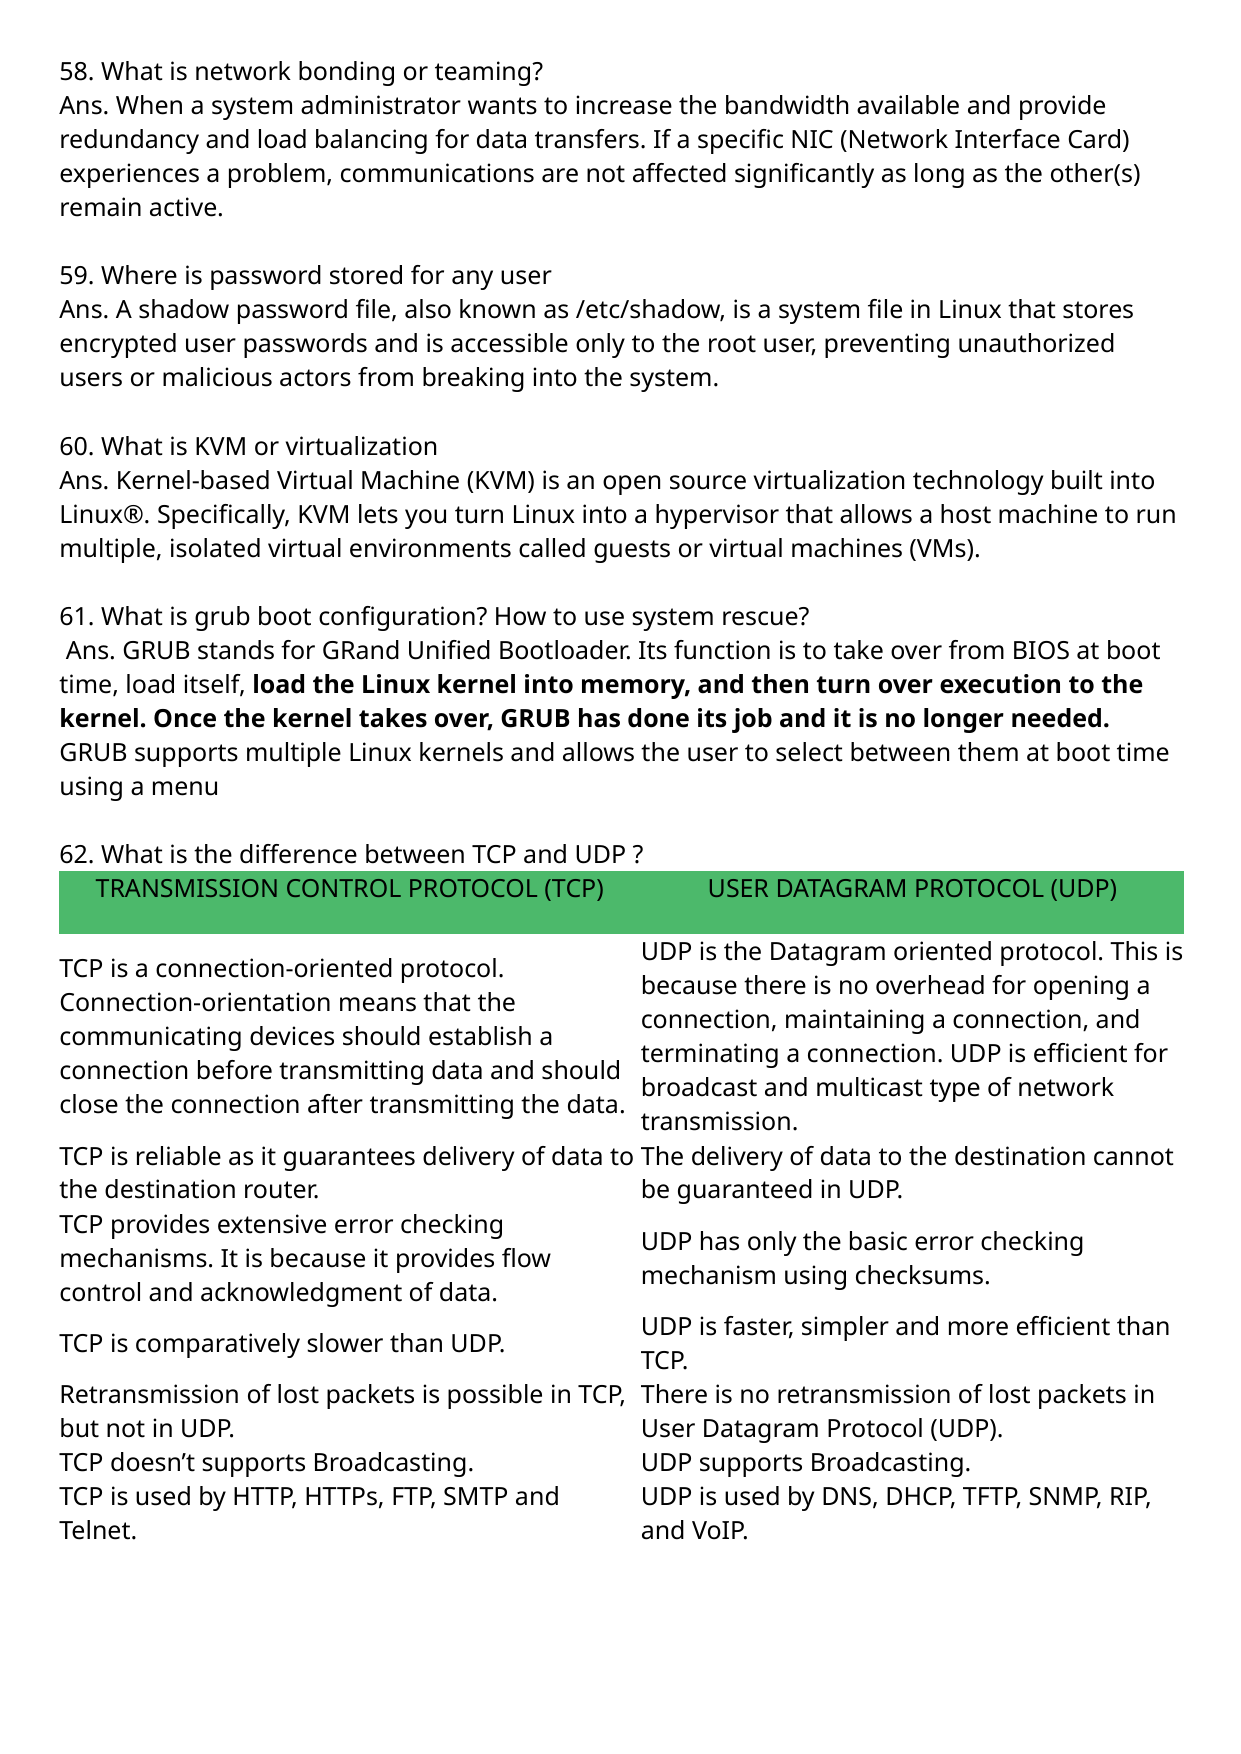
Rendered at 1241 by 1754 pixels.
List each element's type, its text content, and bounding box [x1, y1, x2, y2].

text Ans. GRUB stands for GRand Unified Bootloader. Its function is to take over from BIOS at boot time, load itself, load the Linux kernel into memory, and then turn over execution to the kernel. Once the kernel takes over, GRUB has done its job and it is no longer needed. [59, 633, 1184, 735]
table_cell TCP is reliable as it guarantees delivery of data to the destination router. [59, 1138, 641, 1206]
table_header USER DATAGRAM PROTOCOL (UDP) [641, 871, 1184, 934]
table_cell UDP is the Datagram oriented protocol. This is because there is no overhead for opening a connection, maintaining a connection, and terminating a connection. UDP is efficient for broadcast and multicast type of network transmission. [641, 934, 1184, 1138]
table_cell There is no retransmission of lost packets in User Datagram Protocol (UDP). [641, 1377, 1184, 1445]
table_cell TCP is used by HTTP, HTTPs, FTP, SMTP and Telnet. [59, 1479, 641, 1547]
table_cell Retransmission of lost packets is possible in TCP, but not in UDP. [59, 1377, 641, 1445]
table_cell TCP doesn’t supports Broadcasting. [59, 1445, 641, 1479]
text 62. What is the difference between TCP and UDP ? [59, 837, 1184, 871]
table_cell UDP is used by DNS, DHCP, TFTP, SNMP, RIP, and VoIP. [641, 1479, 1184, 1547]
table_cell TCP provides extensive error checking mechanisms. It is because it provides flow control and acknowledgment of data. [59, 1206, 641, 1308]
text 58. What is network bonding or teaming? [59, 53, 1184, 88]
table_cell TCP is a connection-oriented protocol. Connection-orientation means that the communicating devices should establish a connection before transmitting data and should close the connection after transmitting the data. [59, 934, 641, 1138]
text GRUB supports multiple Linux kernels and allows the user to select between them at boot time using a menu [59, 735, 1184, 803]
table_cell UDP supports Broadcasting. [641, 1445, 1184, 1479]
table_header TRANSMISSION CONTROL PROTOCOL (TCP) [59, 871, 641, 934]
text Ans. When a system administrator wants to increase the bandwidth available and provide redundancy and load balancing for data transfers. If a specific NIC (Network Interface Card) experiences a problem, communications are not affected significantly as long as the other(s) remain active. [59, 88, 1184, 224]
text Ans. A shadow password file, also known as /etc/shadow, is a system file in Linux that stores encrypted user passwords and is accessible only to the root user, preventing unauthorized users or malicious actors from breaking into the system. [59, 292, 1184, 394]
table_cell UDP has only the basic error checking mechanism using checksums. [641, 1206, 1184, 1308]
text 59. Where is password stored for any user [59, 258, 1184, 292]
text 61. What is grub boot configuration? How to use system rescue? [59, 598, 1184, 633]
text 60. What is KVM or virtualization Ans. Kernel-based Virtual Machine (KVM) is an open source virtualization technology built into Linux®. Specifically, KVM lets you turn Linux into a hypervisor that allows a host machine to run multiple, isolated virtual environments called guests or virtual machines (VMs). [59, 428, 1184, 564]
table_cell TCP is comparatively slower than UDP. [59, 1309, 641, 1377]
table_cell The delivery of data to the destination cannot be guaranteed in UDP. [641, 1138, 1184, 1206]
table_cell UDP is faster, simpler and more efficient than TCP. [641, 1309, 1184, 1377]
